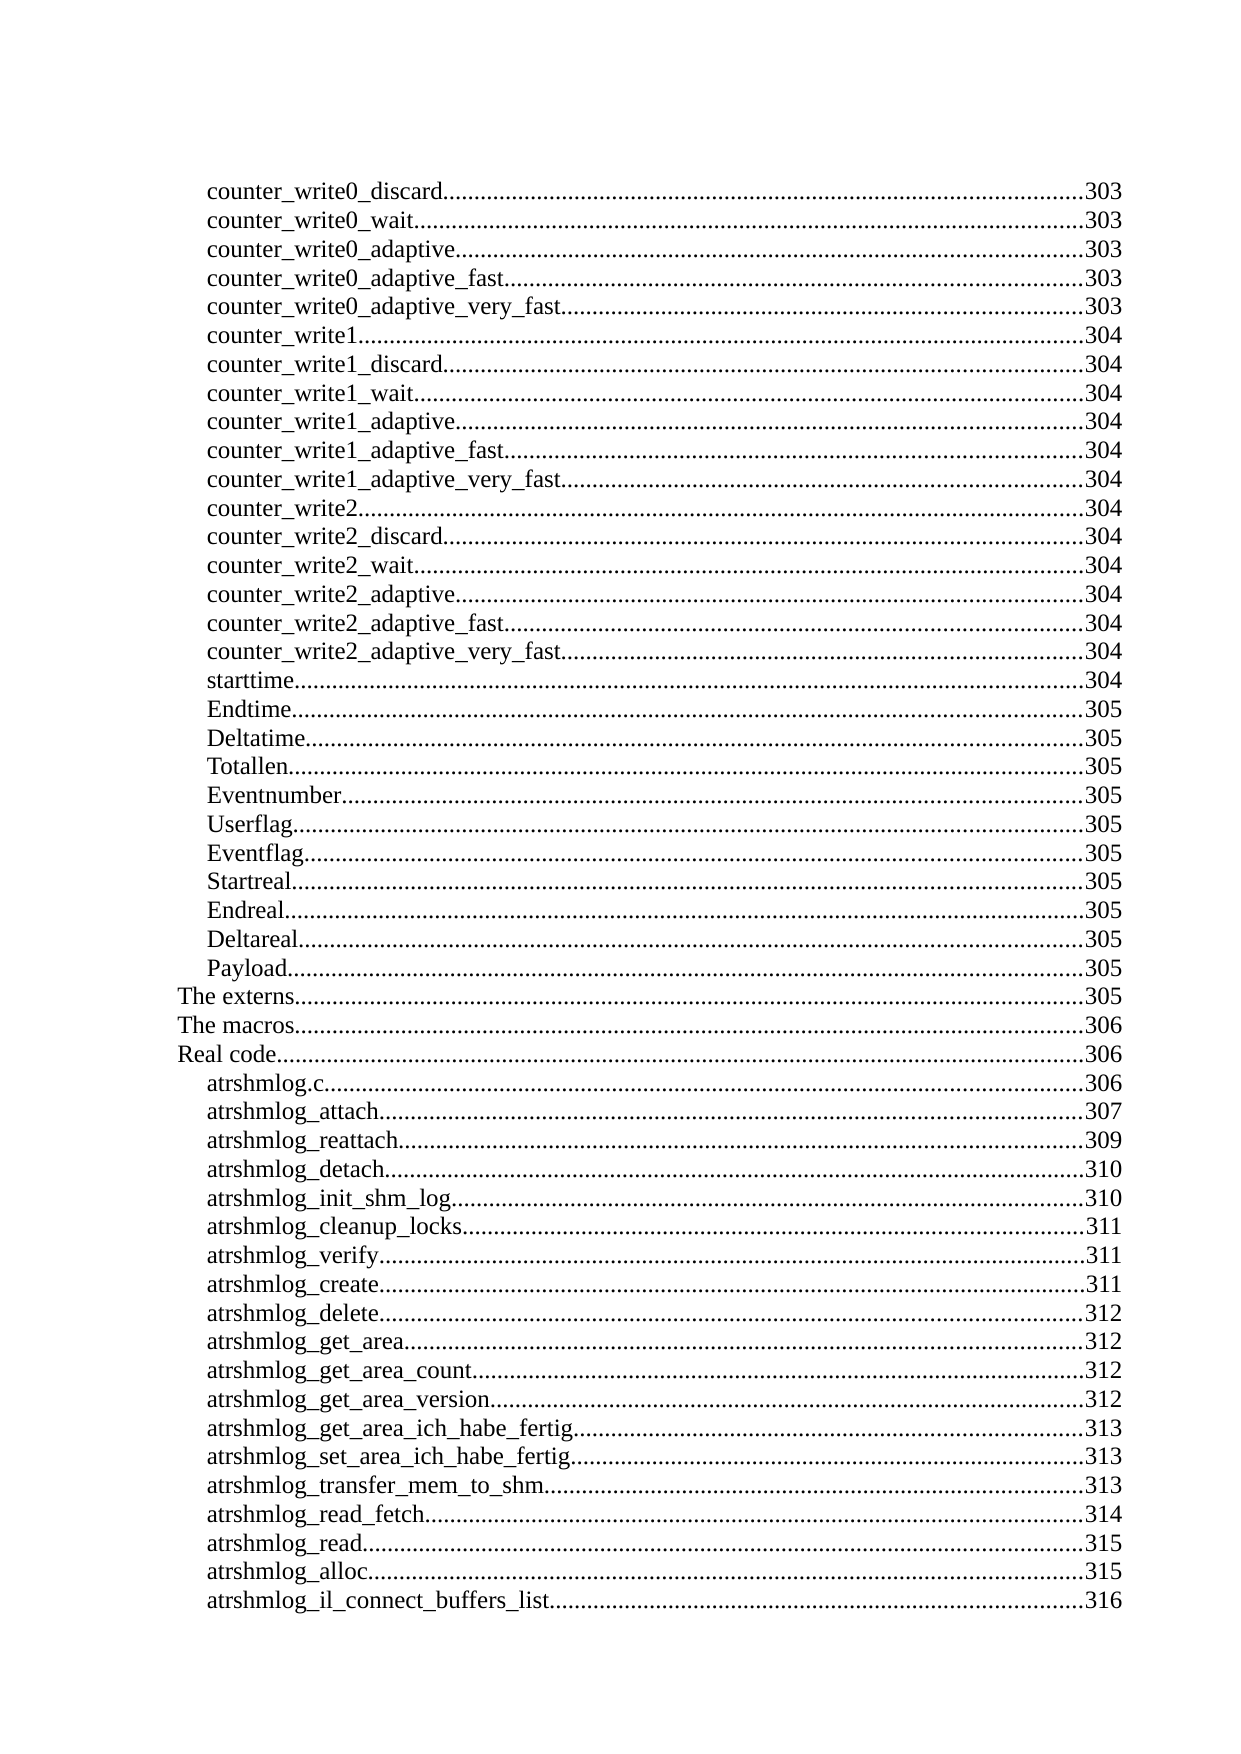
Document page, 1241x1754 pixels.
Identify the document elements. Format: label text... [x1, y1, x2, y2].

text atrshmlog_get_area 312 [207, 1326, 1122, 1355]
text atrshmlog.c 306 [207, 1068, 1122, 1096]
text atrshmlog_get_area_count 312 [207, 1355, 1122, 1384]
text atrshmlog_delete 312 [207, 1298, 1122, 1326]
text Eventnumber 305 [207, 780, 1122, 809]
text Endreal 305 [207, 895, 1122, 924]
text atrshmlog_get_area_version 312 [207, 1384, 1122, 1413]
text atrshmlog_create 311 [207, 1269, 1122, 1298]
text atrshmlog_cleanup_locks 311 [207, 1211, 1122, 1240]
text counter_write2_discard 304 [207, 521, 1122, 550]
text counter_write0_adaptive 303 [207, 234, 1122, 263]
text The externs 305 [177, 981, 1122, 1010]
text atrshmlog_reattach 309 [207, 1125, 1122, 1154]
text atrshmlog_detach 310 [207, 1154, 1122, 1183]
text atrshmlog_verify 311 [207, 1240, 1122, 1269]
text atrshmlog_init_shm_log 310 [207, 1183, 1122, 1211]
text atrshmlog_get_area_ich_habe_fertig 313 [207, 1413, 1122, 1441]
text Startreal 305 [207, 866, 1122, 895]
text counter_write2_adaptive 304 [207, 579, 1122, 608]
text Deltatime 305 [207, 723, 1122, 751]
text counter_write2 304 [207, 493, 1122, 521]
text counter_write1_adaptive_fast 304 [207, 435, 1122, 464]
text counter_write1_discard 304 [207, 349, 1122, 378]
text Userflag 305 [207, 809, 1122, 838]
text counter_write2_adaptive_fast 304 [207, 608, 1122, 636]
text counter_write1 304 [207, 320, 1122, 349]
text Payload 305 [207, 953, 1122, 981]
text atrshmlog_read_fetch 314 [207, 1499, 1122, 1528]
text atrshmlog_attach 307 [207, 1096, 1122, 1125]
text atrshmlog_set_area_ich_habe_fertig 313 [207, 1441, 1122, 1470]
text counter_write2_wait 304 [207, 550, 1122, 579]
text starttime 304 [207, 665, 1122, 694]
text counter_write1_adaptive 304 [207, 406, 1122, 435]
text Eventflag 305 [207, 838, 1122, 866]
text Deltareal 305 [207, 924, 1122, 953]
text atrshmlog_alloc 315 [207, 1556, 1122, 1585]
text atrshmlog_read 315 [207, 1528, 1122, 1556]
text counter_write0_wait 303 [207, 205, 1122, 234]
text Totallen 305 [207, 751, 1122, 780]
text Endtime 305 [207, 694, 1122, 723]
text counter_write0_adaptive_fast 303 [207, 263, 1122, 291]
text counter_write1_adaptive_very_fast 304 [207, 464, 1122, 493]
text atrshmlog_il_connect_buffers_list 316 [207, 1585, 1122, 1614]
text The macros 306 [177, 1010, 1122, 1039]
text counter_write0_discard 303 [207, 176, 1122, 205]
text counter_write1_wait 304 [207, 378, 1122, 406]
text atrshmlog_transfer_mem_to_shm 313 [207, 1470, 1122, 1499]
text counter_write0_adaptive_very_fast 303 [207, 291, 1122, 320]
text counter_write2_adaptive_very_fast 304 [207, 636, 1122, 665]
text Real code 306 [177, 1039, 1122, 1068]
